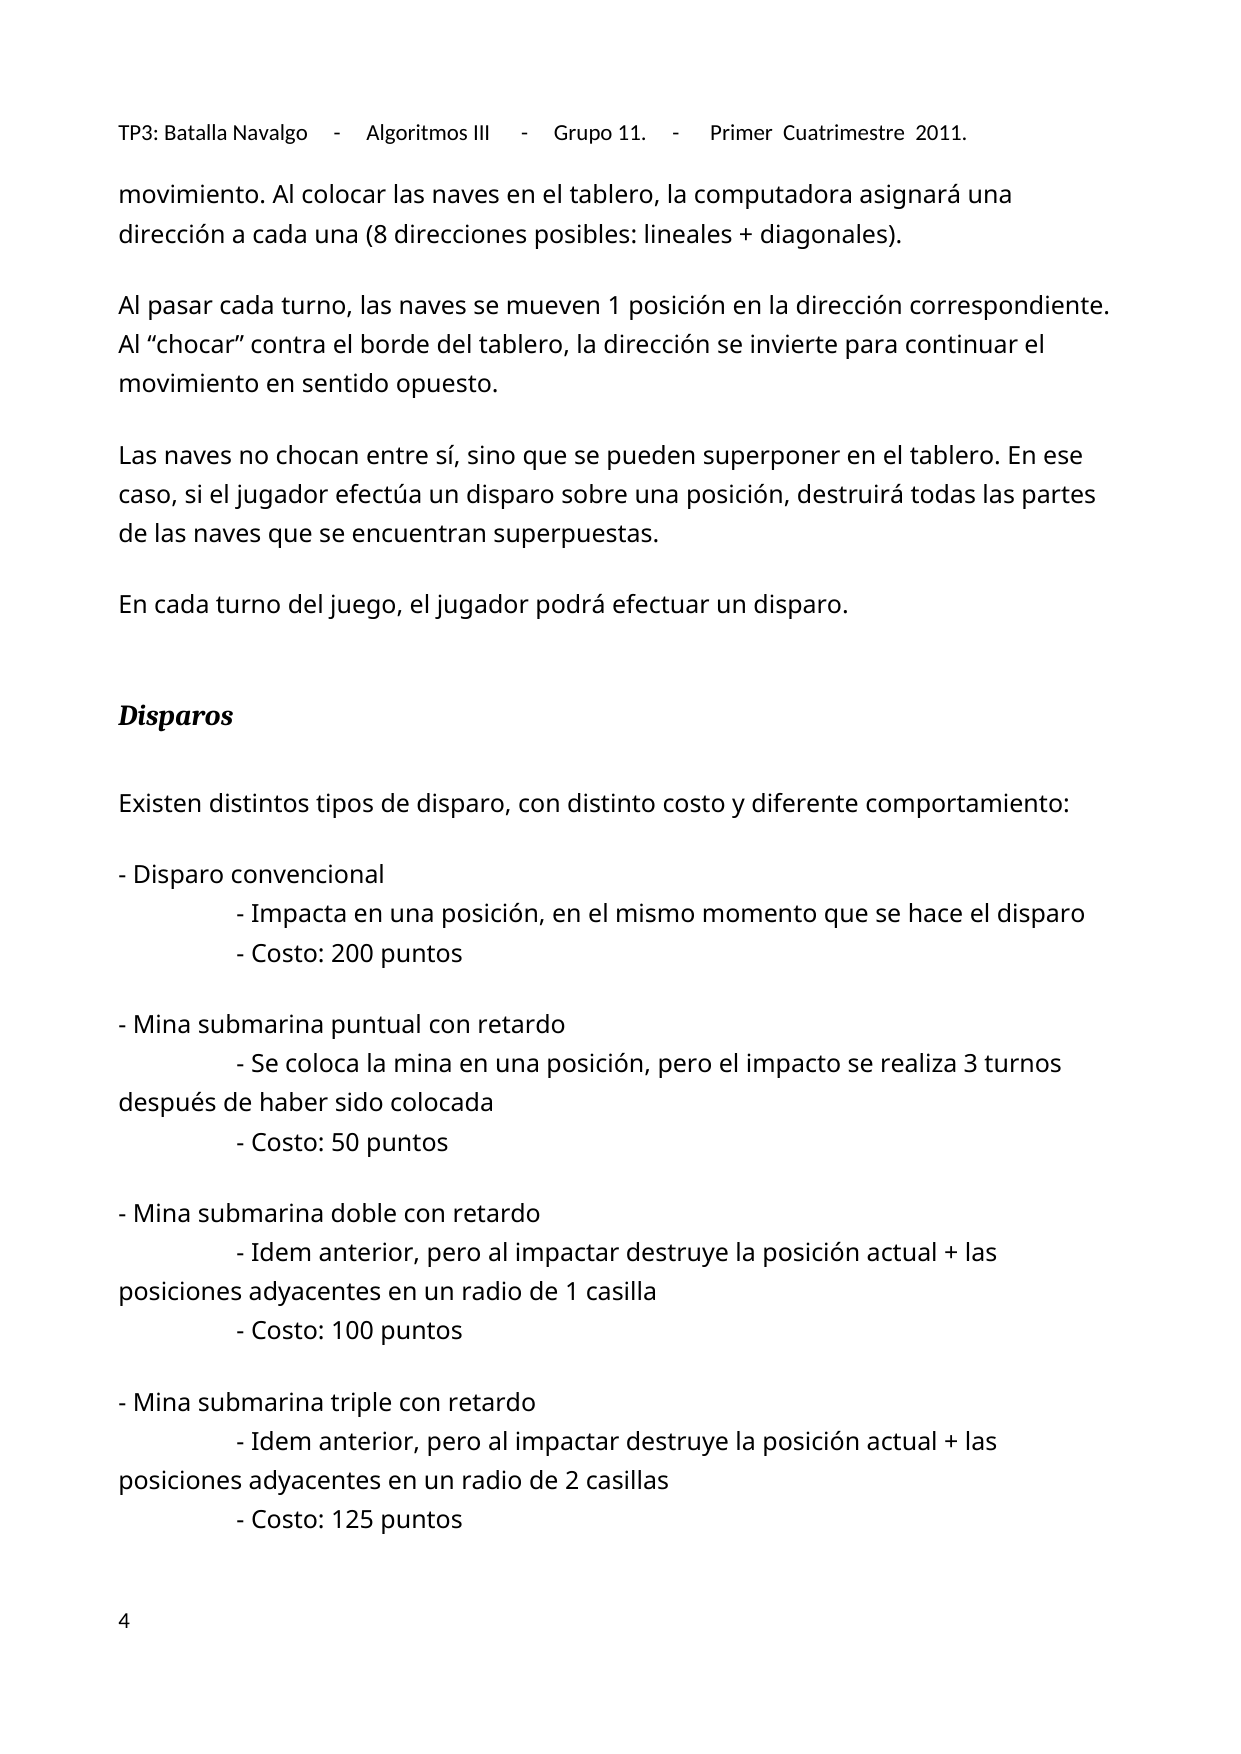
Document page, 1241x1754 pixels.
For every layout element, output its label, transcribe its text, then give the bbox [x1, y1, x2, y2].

text En cada turno del juego, el jugador podrá efectuar un disparo. [118, 587, 1122, 621]
text - Costo: 100 puntos [118, 1313, 1122, 1347]
text Al “chocar” contra el borde del tablero, la dirección se invierte para continuar el movimiento en sentido opuesto. [118, 327, 1122, 400]
text - Impacta en una posición, en el mismo momento que se hace el disparo [118, 896, 1122, 930]
text Existen distintos tipos de disparo, con distinto costo y diferente comportamiento: [118, 786, 1122, 820]
text Las naves no chocan entre sí, sino que se pueden superponer en el tablero. En ese caso, si el jugador efectúa un disparo sobre una posición, destruirá todas las partes de las naves que se encuentran superpuestas. [118, 437, 1122, 550]
text - Mina submarina doble con retardo [118, 1196, 1122, 1229]
text - Disparo convencional [118, 857, 1122, 891]
text - Costo: 50 puntos [118, 1124, 1122, 1158]
text - Idem anterior, pero al impactar destruye la posición actual + las posiciones adyacentes en un radio de 2 casillas [118, 1423, 1122, 1497]
text - Costo: 200 puntos [118, 935, 1122, 969]
text - Se coloca la mina en una posición, pero el impacto se realiza 3 turnos después de haber sido colocada [118, 1046, 1122, 1119]
text - Costo: 125 puntos [118, 1502, 1122, 1536]
text - Mina submarina triple con retardo [118, 1384, 1122, 1418]
text - Idem anterior, pero al impactar destruye la posición actual + las posiciones adyacentes en un radio de 1 casilla [118, 1235, 1122, 1308]
text Al pasar cada turno, las naves se mueven 1 posición en la dirección correspondiente. [118, 288, 1122, 322]
text movimiento. Al colocar las naves en el tablero, la computadora asignará una dirección a cada una (8 direcciones posibles: lineales + diagonales). [118, 177, 1122, 250]
text Disparos [118, 699, 1122, 733]
text - Mina submarina puntual con retardo [118, 1007, 1122, 1041]
